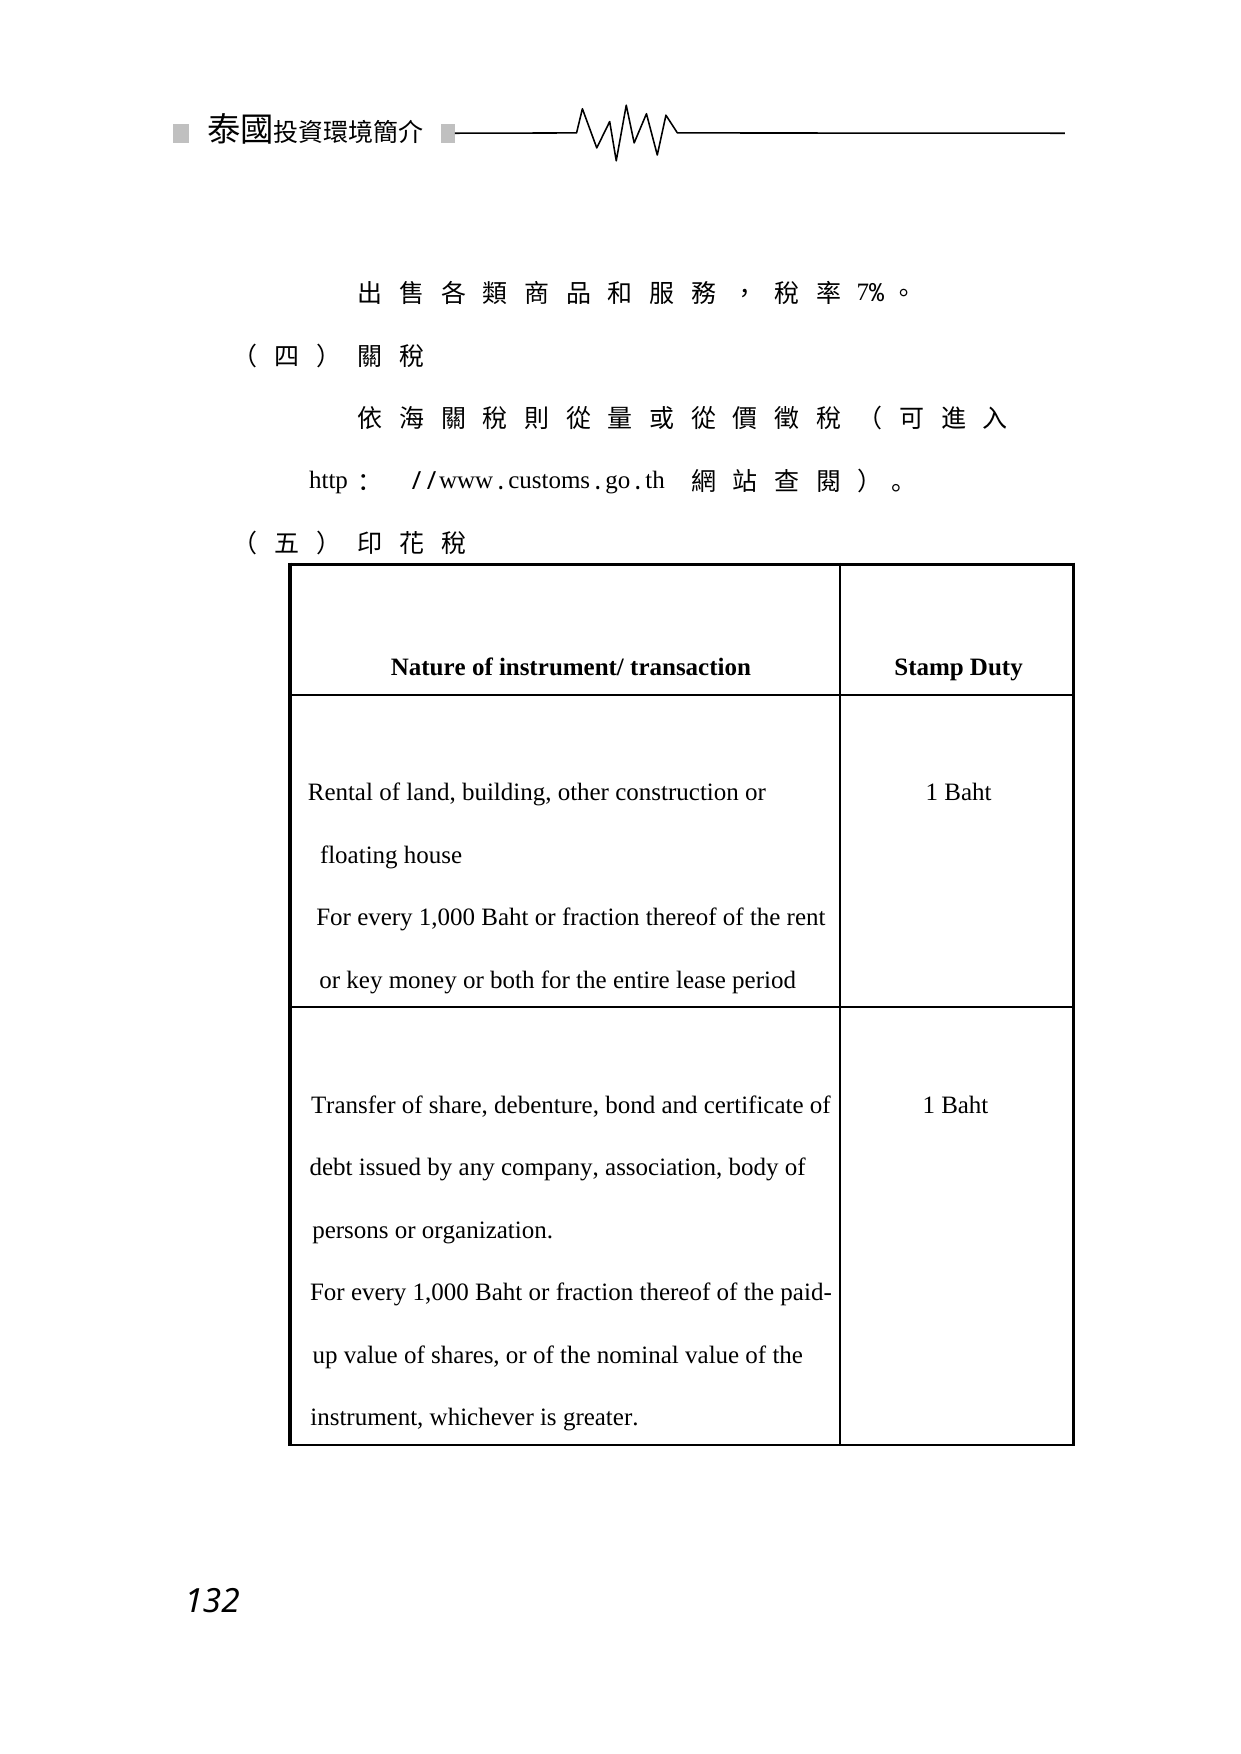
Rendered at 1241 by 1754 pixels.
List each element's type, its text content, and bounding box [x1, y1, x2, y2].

text （五）印花稅 [207, 500, 1058, 563]
table_cell 1 Baht [841, 696, 1072, 1006]
table_cell Transfer of share, debenture, bond and certificate of debt issued by any company, association, body of persons or organization. For every 1,000 Baht or fraction thereof of the paid-up value of shares, or of the nominal value of the instrument, whichever is greater. [292, 1008, 839, 1444]
text （四）關稅 [207, 313, 1058, 375]
table_cell Rental of land, building, other construction or floating house For every 1,000 Baht or fraction thereof of the rent or key money or both for the entire lease period [292, 696, 839, 1006]
table_header Nature of instrument/ transaction [292, 566, 839, 694]
text 出售各類商品和服務，稅率7%。 [281, 250, 1058, 313]
text 依海關稅則從量或從價徵稅（可進入http：//www.customs.go.th網站查閱）。 [281, 375, 1058, 500]
table_header Stamp Duty [841, 566, 1072, 694]
table_cell 1 Baht [841, 1008, 1072, 1444]
